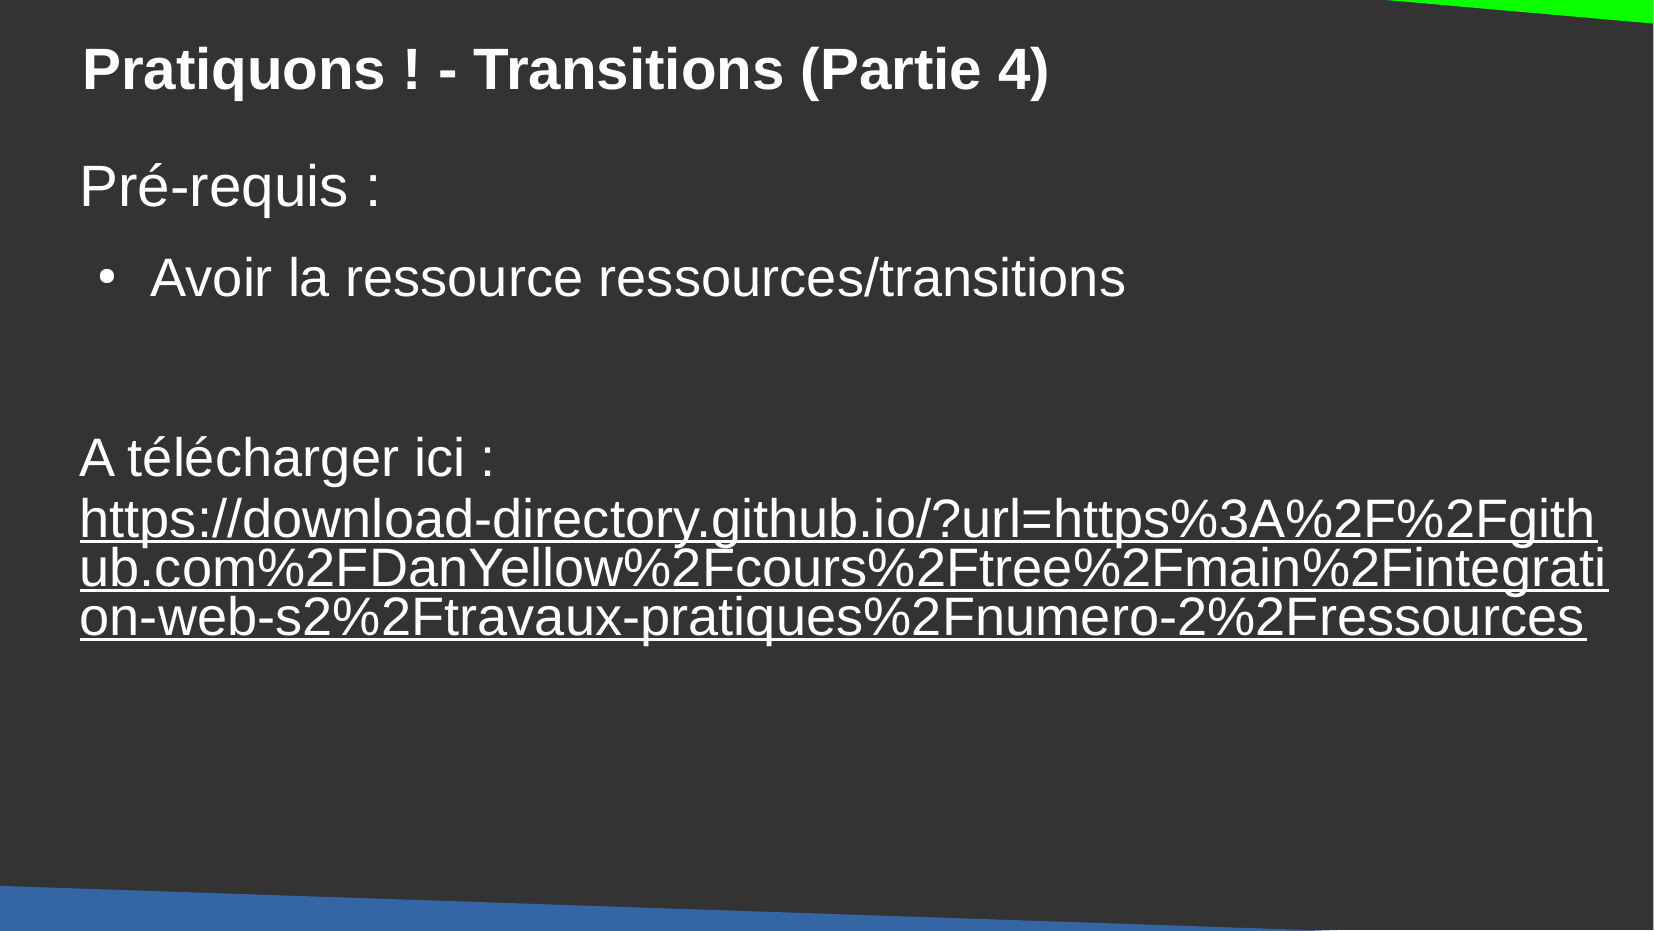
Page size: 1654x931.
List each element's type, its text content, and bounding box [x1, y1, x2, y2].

text_box [1385, 0, 1654, 24]
title Pratiquons ! - Transitions (Partie 4) [82, 37, 1571, 114]
text_box [0, 885, 1337, 931]
list Pré-requis : Avoir la ressource ressources/transitions A télécharger ici : https://download-directory.github.io/?url=https%3A%2F%2Fgithub.com%2FDanYellow%2Fcours%2Ftree%2Fmain%2Fintegration-web-s2%2Ftravaux-pratiques%2Fnumero-2%2Fressources [79, 153, 1619, 739]
